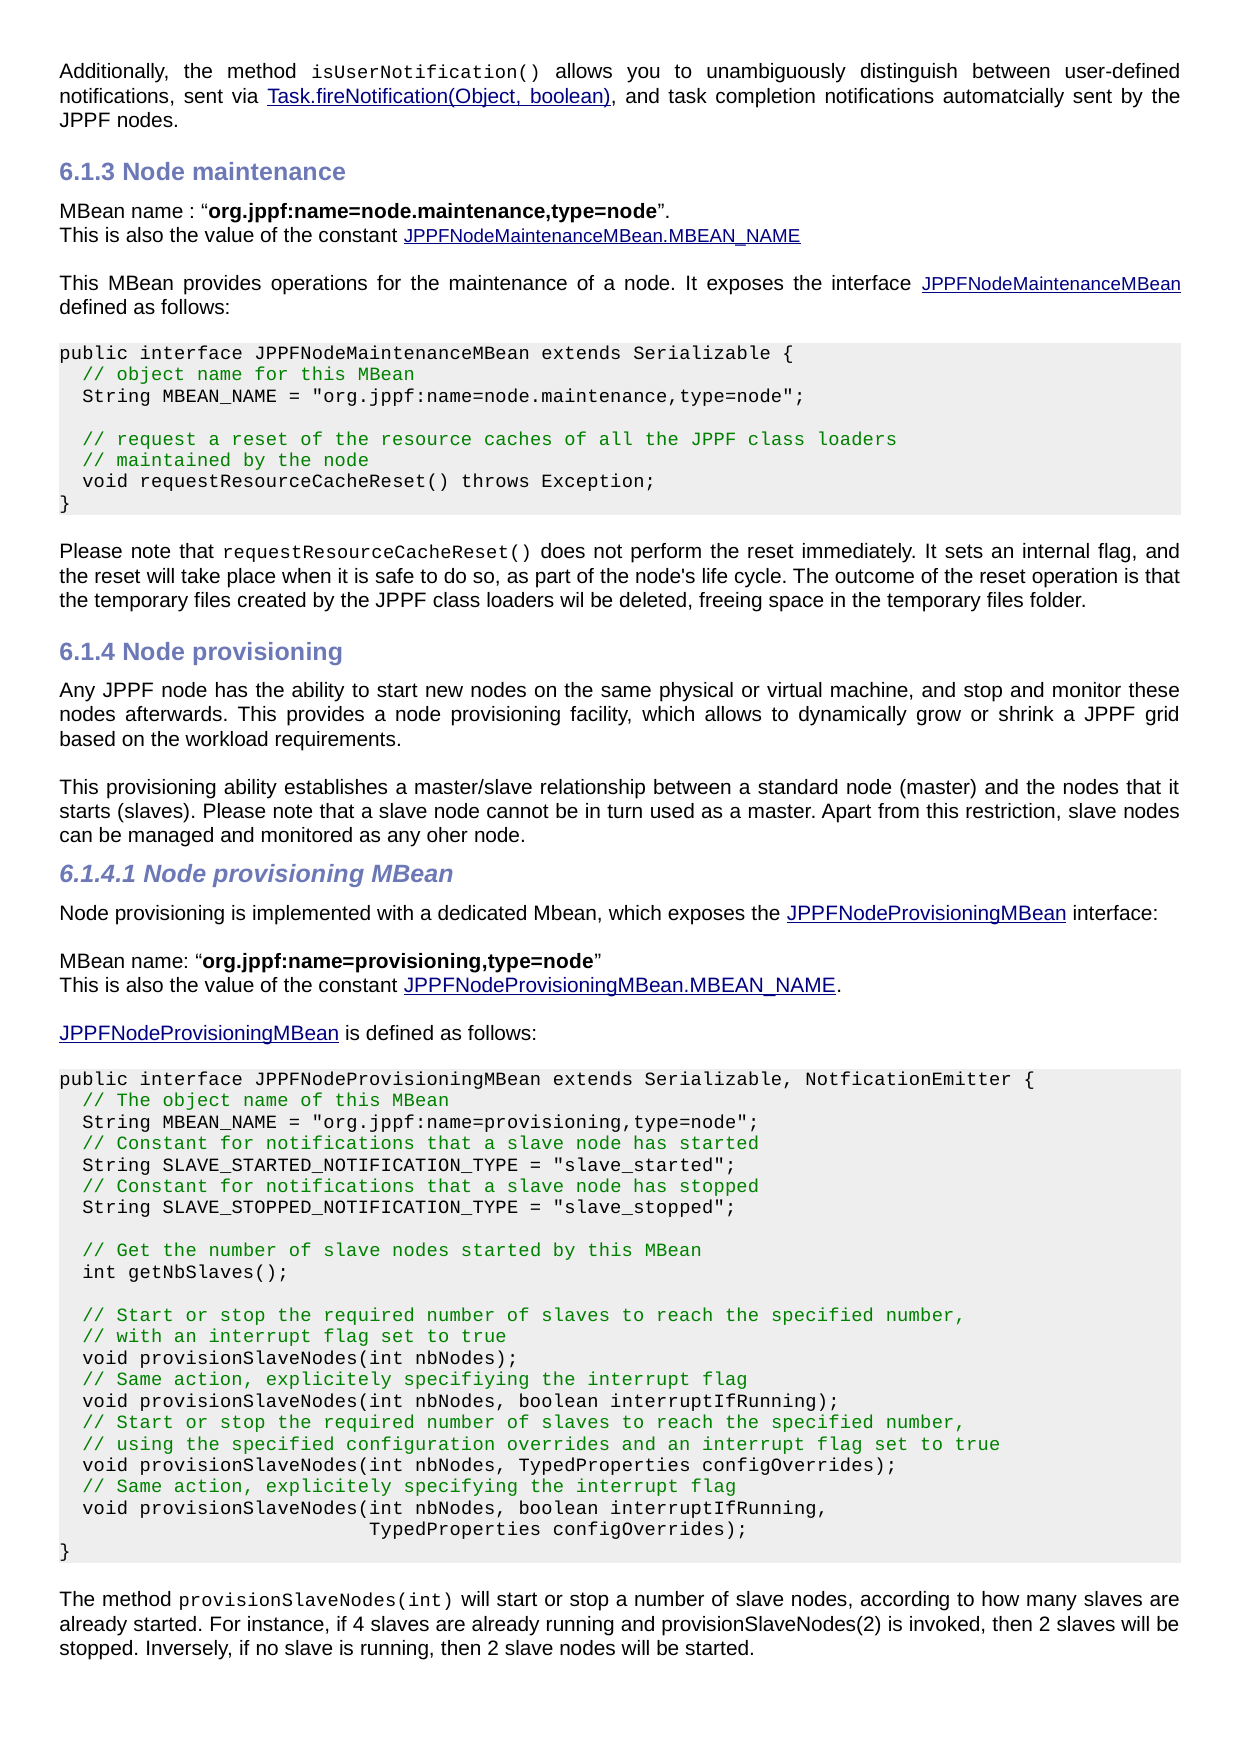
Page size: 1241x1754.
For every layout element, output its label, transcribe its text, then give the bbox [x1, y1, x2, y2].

text // maintained by the node [59, 450, 1181, 472]
text // Same action, explicitely specifiying the interrupt flag [59, 1369, 1181, 1391]
text // Get the number of slave nodes started by this MBean [59, 1241, 1181, 1262]
text MBean name: “org.jppf:name=provisioning,type=node” [59, 949, 1181, 973]
text // object name for this MBean [59, 364, 1181, 386]
text // request a reset of the resource caches of all the JPPF class loaders [59, 429, 1181, 450]
text // Constant for notifications that a slave node has stopped [59, 1176, 1181, 1198]
text // Start or stop the required number of slaves to reach the specified number, [59, 1412, 1181, 1434]
text // with an interrupt flag set to true [59, 1327, 1181, 1348]
text void provisionSlaveNodes(int nbNodes, TypedProperties configOverrides); [59, 1455, 1181, 1477]
text MBean name : “org.jppf:name=node.maintenance,type=node”. [59, 199, 1181, 223]
text This MBean provides operations for the maintenance of a node. It exposes the interface JPPFNodeMaintenanceMBean defined as follows: [59, 271, 1181, 319]
text String MBEAN_NAME = "org.jppf:name=node.maintenance,type=node"; [59, 386, 1181, 407]
text Any JPPF node has the ability to start new nodes on the same physical or virtual machine, and stop and monitor these nodes afterwards. This provides a node provisioning facility, which allows to dynamically grow or shrink a JPPF grid based on the workload requirements. [59, 678, 1181, 751]
text JPPFNodeProvisioningMBean is defined as follows: [59, 1021, 1181, 1045]
text // The object name of this MBean [59, 1091, 1181, 1112]
text The method provisionSlaveNodes(int) will start or stop a number of slave nodes, according to how many slaves are already started. For instance, if 4 slaves are already running and provisionSlaveNodes(2) is invoked, then 2 slaves will be stopped. Inversely, if no slave is running, then 2 slave nodes will be started. [59, 1587, 1181, 1660]
text public interface JPPFNodeProvisioningMBean extends Serializable, NotficationEmitter { [59, 1069, 1181, 1091]
text public interface JPPFNodeMaintenanceMBean extends Serializable { [59, 343, 1181, 364]
text // using the specified configuration overrides and an interrupt flag set to true [59, 1434, 1181, 1455]
text void provisionSlaveNodes(int nbNodes, boolean interruptIfRunning, [59, 1498, 1181, 1520]
text } [59, 1541, 1181, 1563]
text Please note that requestResourceCacheReset() does not perform the reset immediately. It sets an internal flag, and the reset will take place when it is safe to do so, as part of the node's life cycle. The outcome of the reset operation is that the temporary files created by the JPPF class loaders wil be deleted, freeing space in the temporary files folder. [59, 539, 1181, 612]
text Node provisioning is implemented with a dedicated Mbean, which exposes the JPPFNodeProvisioningMBean interface: [59, 901, 1181, 925]
text This provisioning ability establishes a master/slave relationship between a standard node (master) and the nodes that it starts (slaves). Please note that a slave node cannot be in turn used as a master. Apart from this restriction, slave nodes can be managed and monitored as any oher node. [59, 774, 1181, 847]
text This is also the value of the constant JPPFNodeMaintenanceMBean.MBEAN_NAME [59, 223, 1181, 247]
text // Constant for notifications that a slave node has started [59, 1133, 1181, 1155]
text String MBEAN_NAME = "org.jppf:name=provisioning,type=node"; [59, 1112, 1181, 1133]
text void provisionSlaveNodes(int nbNodes); [59, 1348, 1181, 1369]
subtitle Node provisioning [59, 637, 1181, 666]
text Additionally, the method isUserNotification() allows you to unambiguously distinguish between user-defined notifications, sent via Task.fireNotification(Object, boolean), and task completion notifications automatcially sent by the JPPF nodes. [59, 59, 1181, 132]
text void requestResourceCacheReset() throws Exception; [59, 472, 1181, 493]
text TypedProperties configOverrides); [59, 1520, 1181, 1541]
text } [59, 493, 1181, 515]
text This is also the value of the constant JPPFNodeProvisioningMBean.MBEAN_NAME. [59, 973, 1181, 997]
text String SLAVE_STARTED_NOTIFICATION_TYPE = "slave_started"; [59, 1155, 1181, 1176]
subtitle Node maintenance [59, 157, 1181, 186]
text // Start or stop the required number of slaves to reach the specified number, [59, 1305, 1181, 1327]
text // Same action, explicitely specifying the interrupt flag [59, 1477, 1181, 1498]
subtitle Node provisioning MBean [59, 859, 1181, 888]
text int getNbSlaves(); [59, 1262, 1181, 1284]
text String SLAVE_STOPPED_NOTIFICATION_TYPE = "slave_stopped"; [59, 1198, 1181, 1219]
text void provisionSlaveNodes(int nbNodes, boolean interruptIfRunning); [59, 1391, 1181, 1412]
